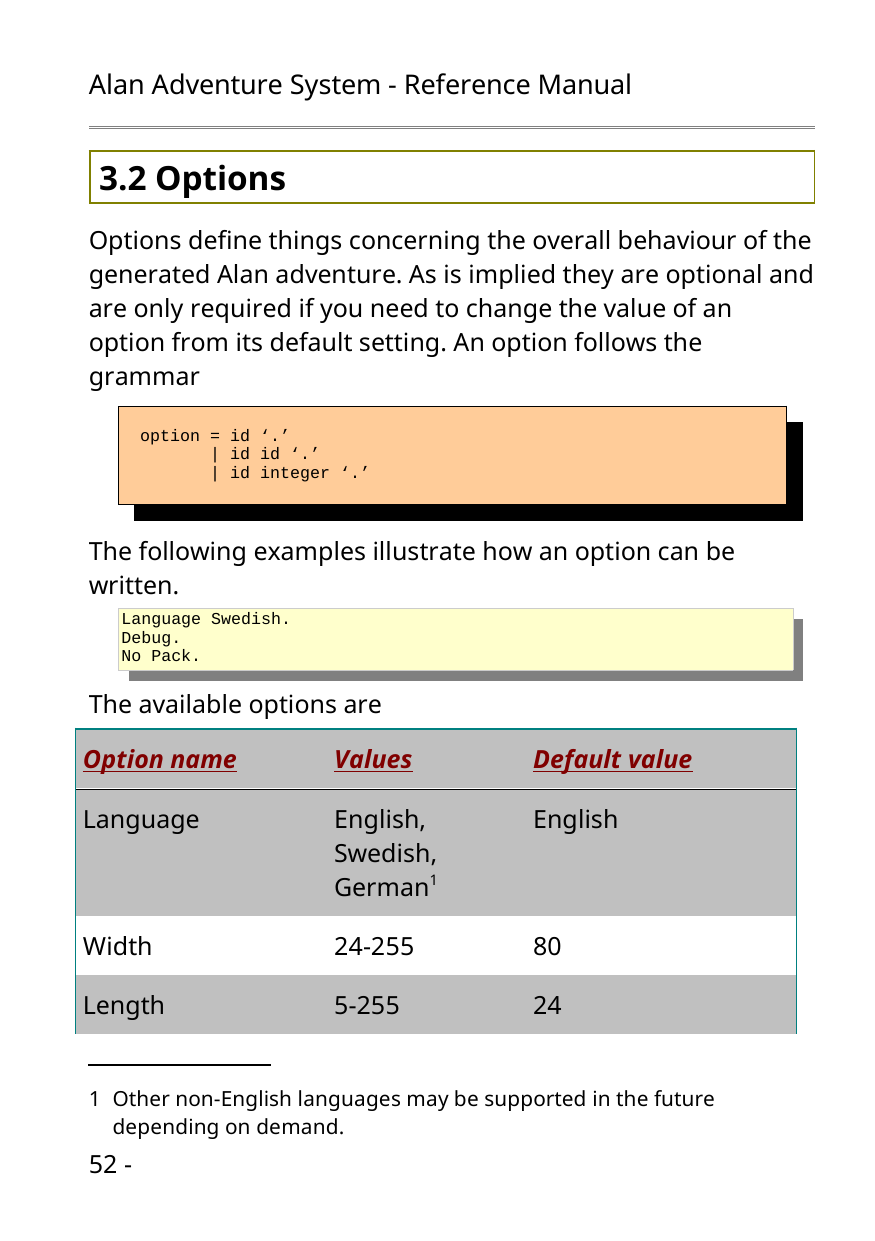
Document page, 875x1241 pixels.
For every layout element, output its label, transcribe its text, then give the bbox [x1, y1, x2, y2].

text Debug. No Pack. [119, 627, 793, 670]
table_cell 5-255 [327, 975, 526, 1034]
text option = id ‘.’ | id id ‘.’ | id integer ‘.’ [119, 407, 786, 504]
text Options define things concerning the overall behaviour of the generated Alan adventure. As is implied they are optional and are only required if you need to change the value of an option from its default setting. An option follows the grammar [88, 223, 815, 393]
table_header Values [327, 730, 526, 788]
table_cell 24-255 [327, 916, 526, 975]
text The following examples illustrate how an option can be written. [88, 534, 815, 602]
table_cell Language [76, 790, 327, 916]
table_header Default value [526, 730, 796, 788]
text Language Swedish. [119, 609, 793, 627]
table_header Option name [76, 730, 327, 788]
table_cell English [526, 790, 796, 916]
text The available options are [88, 687, 815, 721]
table_cell Width [76, 916, 327, 975]
table_cell 80 [526, 916, 796, 975]
subtitle Options [91, 152, 814, 202]
table_cell Length [76, 975, 327, 1034]
table_cell 24 [526, 975, 796, 1034]
table_cell English, Swedish, German [327, 790, 526, 916]
